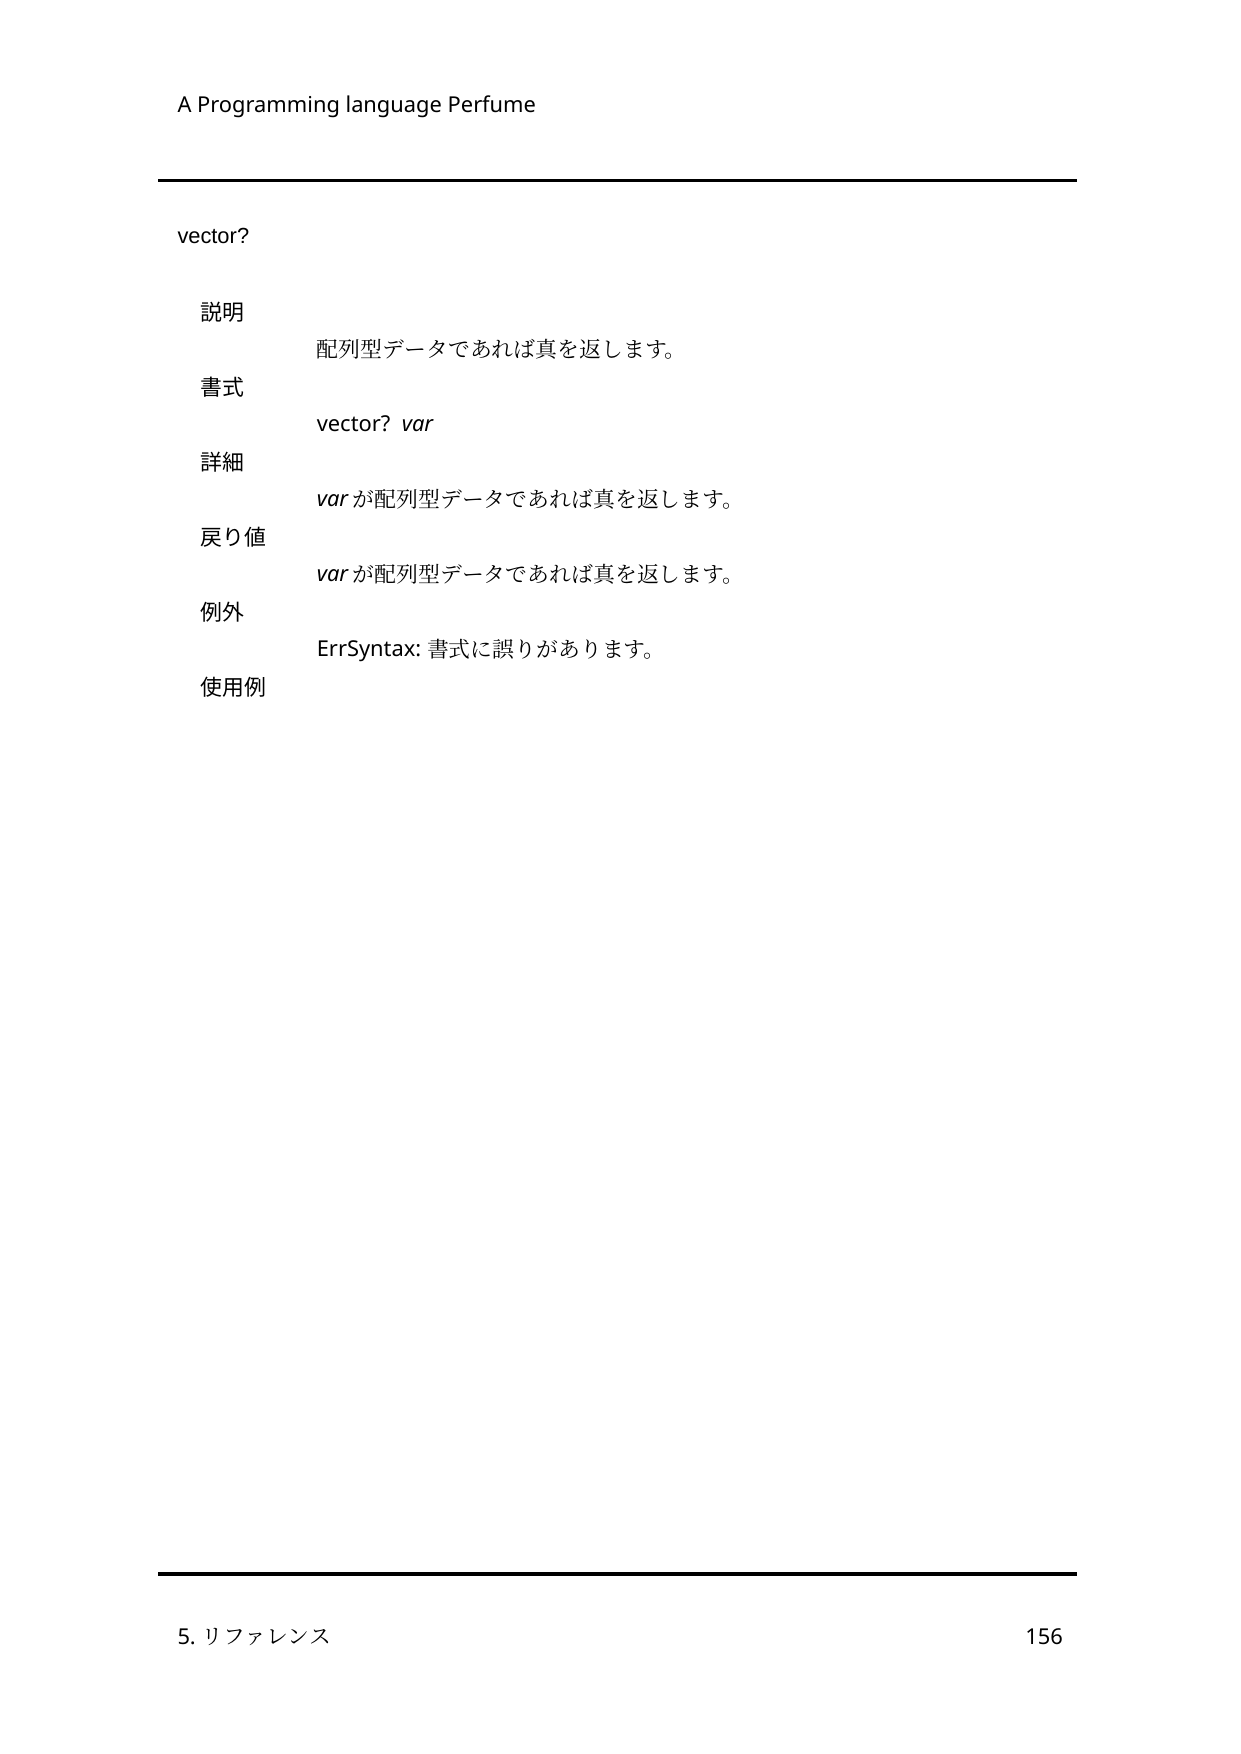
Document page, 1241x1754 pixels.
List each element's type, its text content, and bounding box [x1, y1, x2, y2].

table_cell 戻り値 [200, 517, 317, 592]
table_header 配列型データであれば真を返します。 [317, 292, 1063, 367]
table_cell 書式 [200, 367, 317, 442]
table_cell ErrSyntax: 書式に誤りがあります。 [317, 592, 1063, 667]
table_cell varが配列型データであれば真を返します。 [317, 517, 1063, 592]
table_cell 詳細 [200, 442, 317, 517]
table_cell vector? var [317, 367, 1063, 442]
table_cell 例外 [200, 592, 317, 667]
table_cell varが配列型データであれば真を返します。 [317, 442, 1063, 517]
subtitle vector? [177, 217, 1063, 254]
table_cell 使用例 [200, 667, 317, 742]
table_cell [317, 667, 1063, 742]
table_header 説明 [200, 292, 317, 367]
